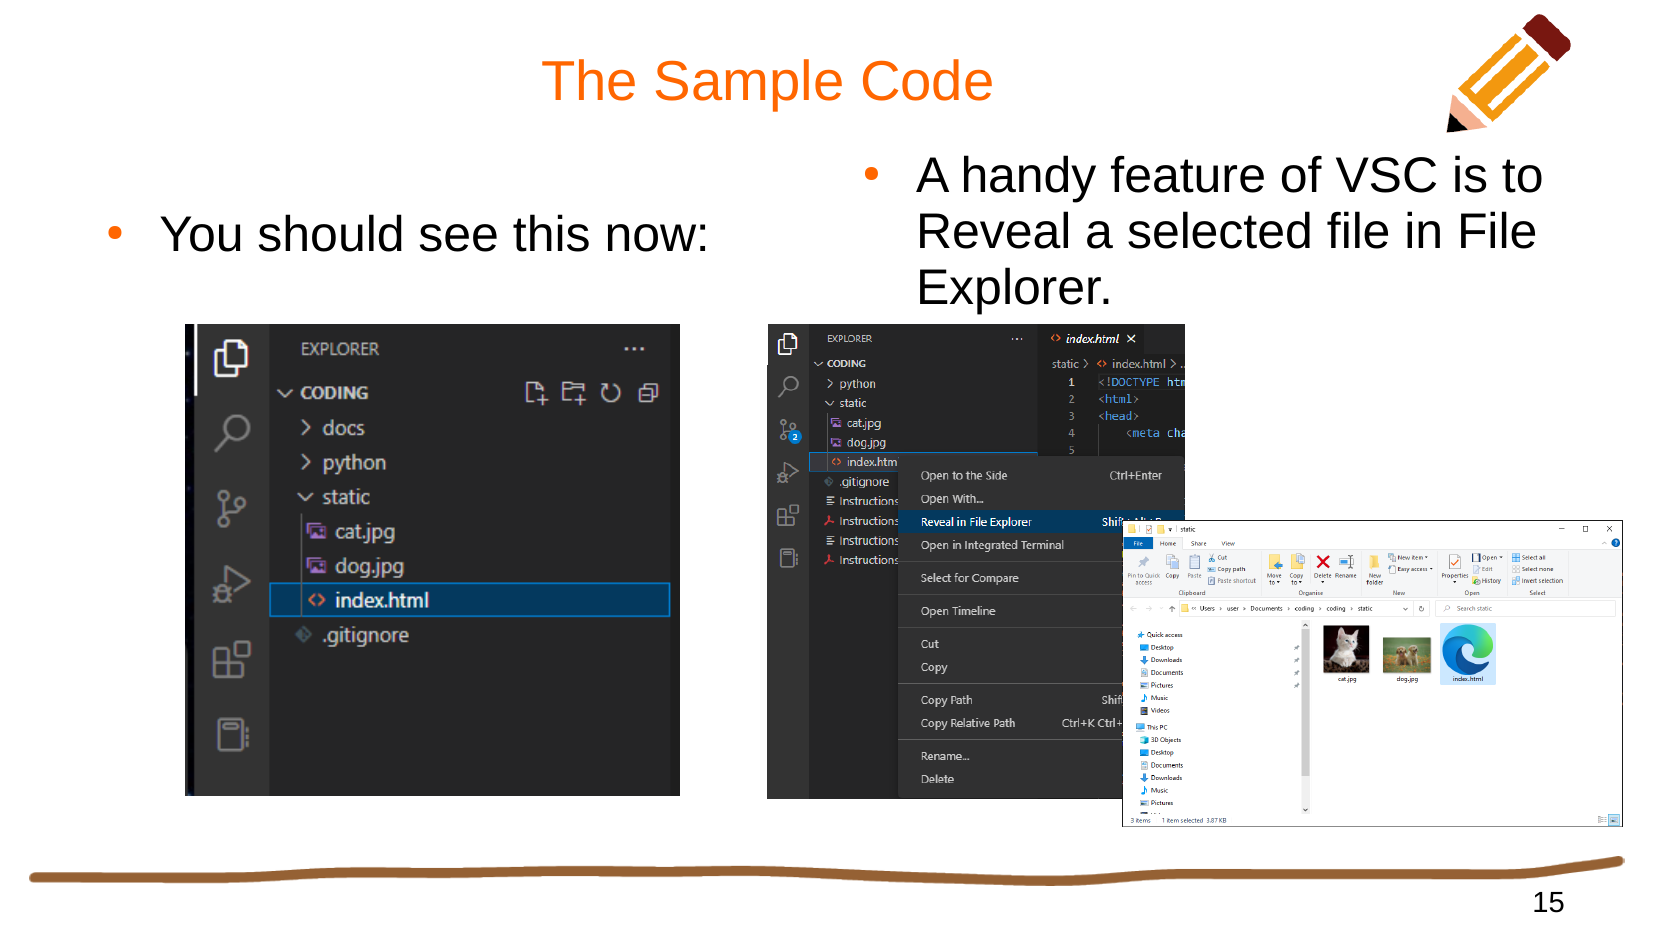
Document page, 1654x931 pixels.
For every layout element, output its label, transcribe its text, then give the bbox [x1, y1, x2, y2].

list A handy feature of VSC is to Reveal a selected file in File Explorer. [845, 147, 1566, 520]
title The Sample Code [88, 29, 1447, 133]
picture [185, 324, 680, 796]
picture [767, 324, 1623, 827]
picture [29, 856, 1625, 886]
picture [1446, 14, 1571, 133]
list You should see this now: [88, 206, 809, 857]
